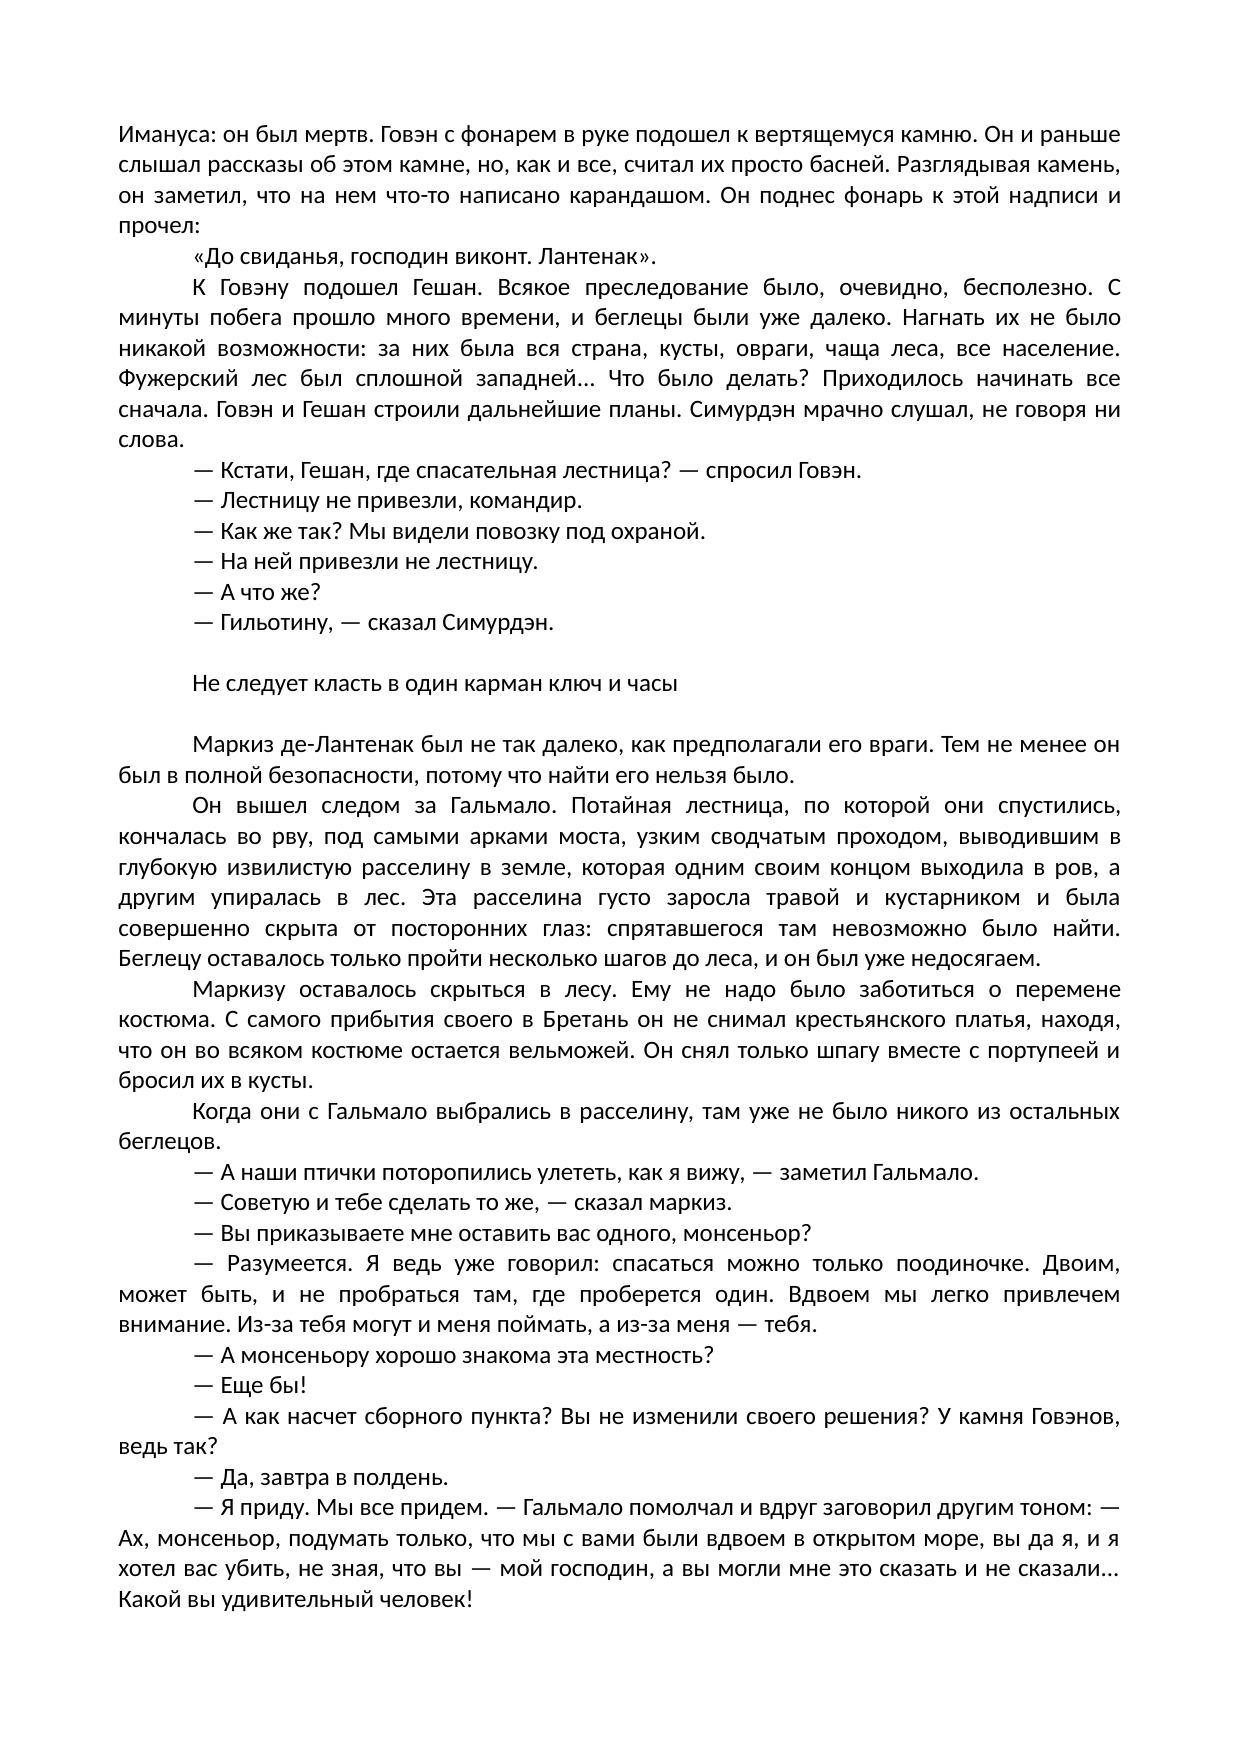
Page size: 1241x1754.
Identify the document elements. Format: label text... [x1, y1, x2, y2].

text — Разумеется. Я ведь уже говорил: спасаться можно только поодиночке. Двоим, может быть, и не пробраться там, где проберется один. Вдвоем мы легко привлечем внимание. Из-за тебя могут и меня поймать, а из-за меня — тебя. [118, 1247, 1122, 1339]
text — А монсеньору хорошо знакома эта местность? [118, 1339, 1122, 1369]
text — Лестницу не привезли, командир. [118, 484, 1122, 515]
text — А наши птички поторопились улететь, как я вижу, — заметил Гальмало. [118, 1156, 1122, 1186]
text — Как же так? Мы видели повозку под охраной. [118, 515, 1122, 545]
text — Гильотину, — сказал Симурдэн. [118, 606, 1122, 637]
text Маркиз де-Лантенак был не так далеко, как предполагали его враги. Тем не менее он был в полной безопасности, потому что найти его нельзя было. [118, 728, 1122, 789]
text К Говэну подошел Гешан. Всякое преследование было, очевидно, бесполезно. С минуты побега прошло много времени, и беглецы были уже далеко. Нагнать их не было никакой возможности: за них была вся страна, кусты, овраги, чаща леса, все население. Фужерский лес был сплошной западней... Что было делать? Приходилось начинать все сначала. Говэн и Гешан строили дальнейшие планы. Симурдэн мрачно слушал, не говоря ни слова. [118, 271, 1122, 454]
text Не следует класть в один карман ключ и часы [118, 667, 1122, 698]
text — А что же? [118, 576, 1122, 606]
text Он вышел следом за Гальмало. Потайная лестница, по которой они спустились, кончалась во рву, под самыми арками моста, узким сводчатым проходом, выводившим в глубокую извилистую расселину в земле, которая одним своим концом выходила в ров, а другим упиралась в лес. Эта расселина густо заросла травой и кустарником и была совершенно скрыта от посторонних глаз: спрятавшегося там невозможно было найти. Беглецу оставалось только пройти несколько шагов до леса, и он был уже недосягаем. [118, 789, 1122, 973]
text Когда они с Гальмало выбрались в расселину, там уже не было никого из остальных беглецов. [118, 1095, 1122, 1156]
text «До свиданья, господин виконт. Лантенак». [118, 240, 1122, 271]
text — Да, завтра в полдень. [118, 1461, 1122, 1492]
text — Кстати, Гешан, где спасательная лестница? — спросил Говэн. [118, 454, 1122, 484]
text — А как насчет сборного пункта? Вы не изменили своего решения? У камня Говэнов, ведь так? [118, 1400, 1122, 1461]
text — Советую и тебе сделать то же, — сказал маркиз. [118, 1186, 1122, 1217]
text — Еще бы! [118, 1369, 1122, 1400]
text Имануса: он был мертв. Говэн с фонарем в руке подошел к вертящемуся камню. Он и раньше слышал рассказы об этом камне, но, как и все, считал их просто басней. Разглядывая камень, он заметил, что на нем что-то написано карандашом. Он поднес фонарь к этой надписи и прочел: [118, 118, 1122, 240]
text — На ней привезли не лестницу. [118, 545, 1122, 576]
text Маркизу оставалось скрыться в лесу. Ему не надо было заботиться о перемене костюма. С самого прибытия своего в Бретань он не снимал крестьянского платья, находя, что он во всяком костюме остается вельможей. Он снял только шпагу вместе с портупеей и бросил их в кусты. [118, 973, 1122, 1095]
text — Я приду. Мы все придем. — Гальмало помолчал и вдруг заговорил другим тоном: — Ах, монсеньор, подумать только, что мы с вами были вдвоем в открытом море, вы да я, и я хотел вас убить, не зная, что вы — мой господин, а вы могли мне это сказать и не сказали... Какой вы удивительный человек! [118, 1492, 1122, 1614]
text — Вы приказываете мне оставить вас одного, монсеньор? [118, 1217, 1122, 1247]
